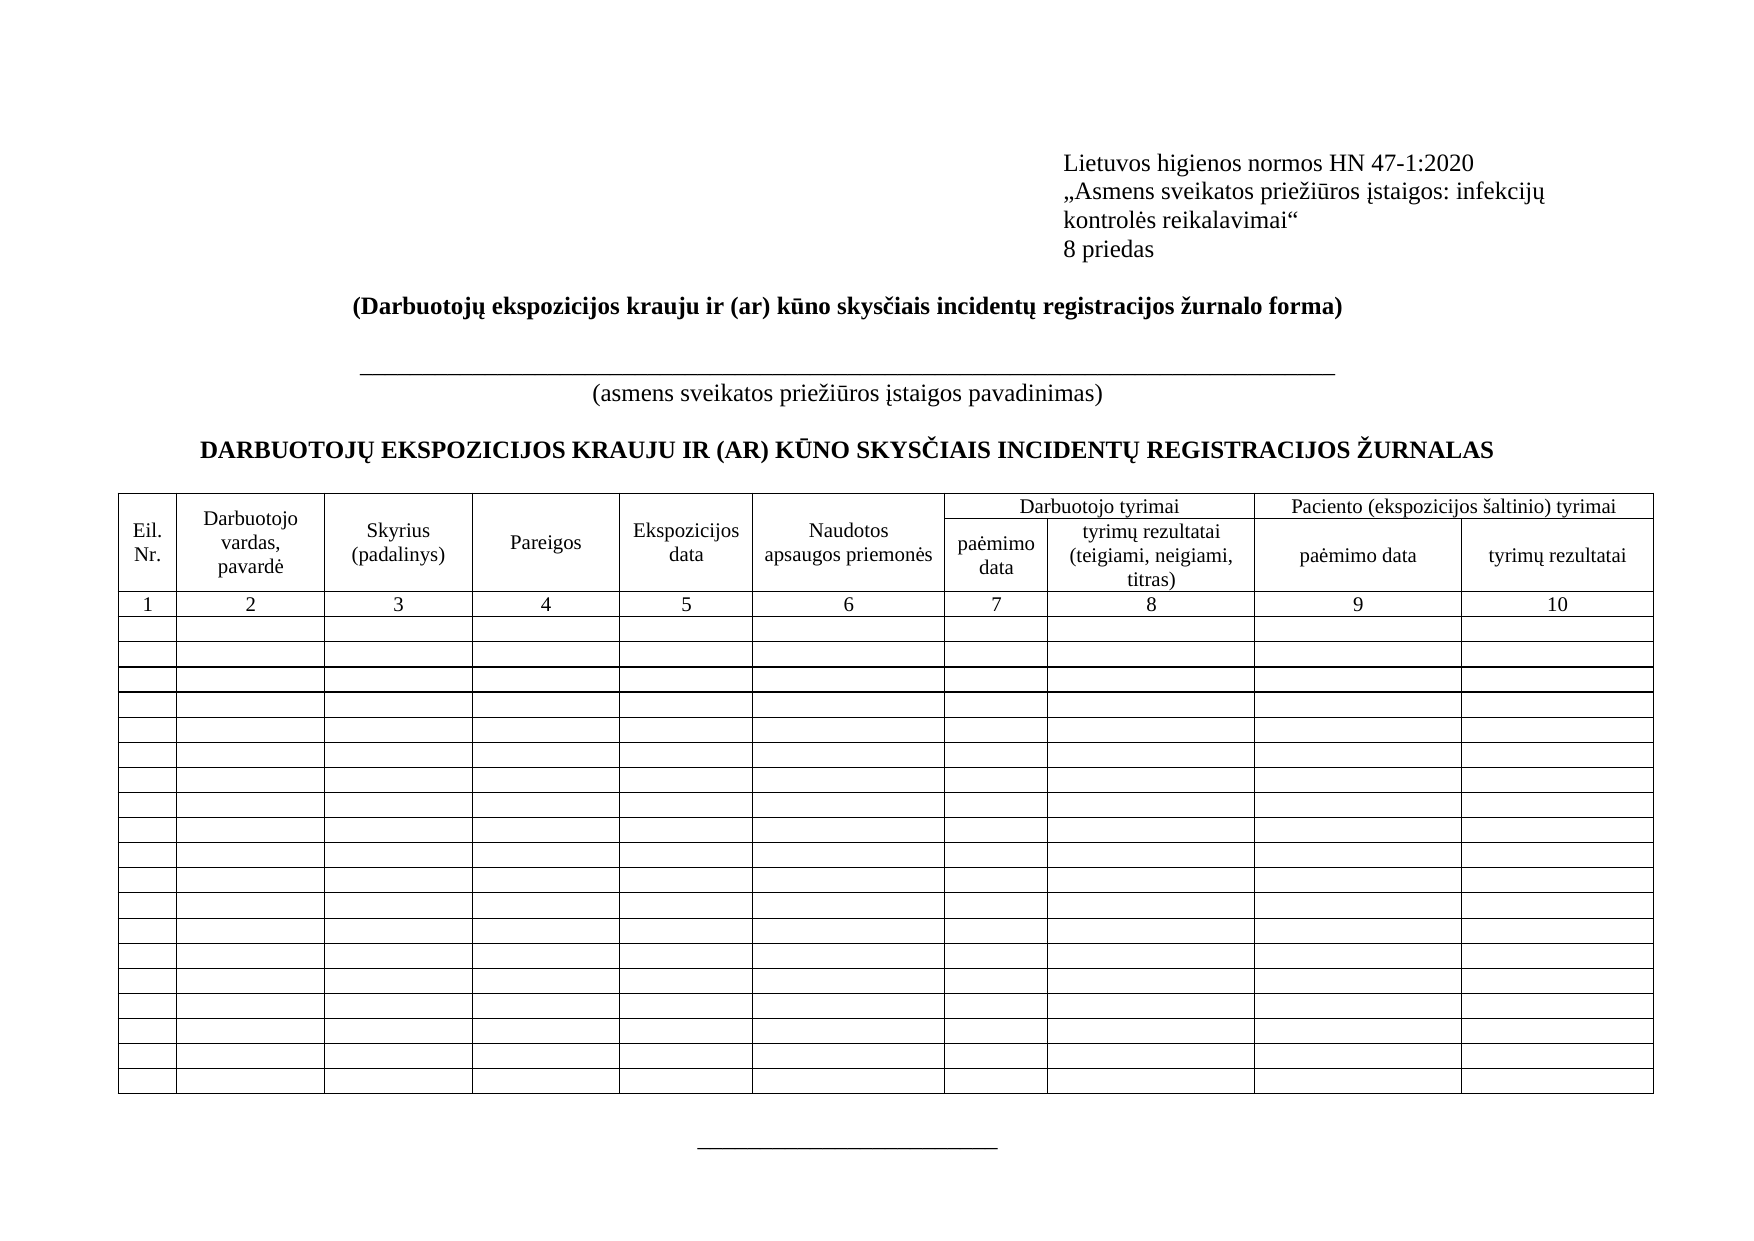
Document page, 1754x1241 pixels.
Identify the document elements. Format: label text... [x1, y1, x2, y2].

table_cell [177, 768, 324, 792]
table_cell [325, 718, 472, 742]
table_header Ekspozicijos data [620, 494, 752, 591]
table_cell [1462, 1044, 1653, 1068]
table_cell [753, 1019, 944, 1043]
table_cell [1048, 893, 1254, 917]
table_cell [753, 668, 944, 691]
table_cell [325, 617, 472, 641]
table_cell [1462, 1069, 1653, 1093]
table_cell [945, 793, 1047, 817]
text ______________________________________________________________________________ [118, 349, 1577, 378]
table_cell [1255, 944, 1461, 968]
table_cell [620, 642, 752, 666]
table_cell [620, 743, 752, 767]
table_cell [753, 1044, 944, 1068]
table_cell [177, 893, 324, 917]
table_cell [620, 768, 752, 792]
table_cell [1048, 793, 1254, 817]
table_cell [119, 818, 176, 842]
table_cell [945, 893, 1047, 917]
table_cell [945, 818, 1047, 842]
table_cell [753, 768, 944, 792]
table_cell [1255, 818, 1461, 842]
table_cell [177, 743, 324, 767]
table_cell [325, 793, 472, 817]
table_cell [945, 617, 1047, 641]
table_cell [325, 818, 472, 842]
table_cell [177, 1019, 324, 1043]
table_cell [325, 642, 472, 666]
table_cell [1255, 893, 1461, 917]
table_cell [753, 868, 944, 892]
table_cell [1048, 1069, 1254, 1093]
table_cell [325, 1019, 472, 1043]
table_cell [620, 1044, 752, 1068]
table_cell [1048, 1044, 1254, 1068]
table_cell [1462, 793, 1653, 817]
table_cell [620, 843, 752, 867]
table_cell [473, 1019, 619, 1043]
table_cell [1462, 743, 1653, 767]
table_cell [473, 944, 619, 968]
table_cell [1255, 1069, 1461, 1093]
table_cell [1462, 994, 1653, 1018]
table_cell [945, 668, 1047, 691]
table_cell [1048, 818, 1254, 842]
table_cell [620, 668, 752, 691]
table_cell [945, 743, 1047, 767]
table_cell [473, 868, 619, 892]
table_cell [325, 693, 472, 717]
table_cell [620, 919, 752, 942]
table_cell [473, 1069, 619, 1093]
table_cell [119, 919, 176, 942]
table_cell [1048, 969, 1254, 993]
table_cell [1048, 919, 1254, 942]
table_cell [473, 693, 619, 717]
table_cell [753, 818, 944, 842]
table_cell [119, 893, 176, 917]
table_cell [1048, 718, 1254, 742]
table_cell [473, 642, 619, 666]
table_cell [945, 1019, 1047, 1043]
table_cell [1255, 617, 1461, 641]
table_cell 9 [1255, 592, 1461, 616]
table_cell [119, 994, 176, 1018]
table_cell [177, 944, 324, 968]
table_cell [177, 718, 324, 742]
table_cell [325, 893, 472, 917]
text ________________________ [118, 1123, 1577, 1152]
table_cell [325, 668, 472, 691]
table_cell [1255, 668, 1461, 691]
table_cell [119, 1019, 176, 1043]
table_cell [325, 1044, 472, 1068]
table_cell [119, 743, 176, 767]
table_cell 1 [119, 592, 176, 616]
table_cell [177, 919, 324, 942]
table_cell [1255, 693, 1461, 717]
table_cell [1048, 868, 1254, 892]
table_cell [119, 944, 176, 968]
table_cell 8 [1048, 592, 1254, 616]
table_cell [1462, 718, 1653, 742]
table_cell [1462, 617, 1653, 641]
table_cell 2 [177, 592, 324, 616]
table_cell [325, 994, 472, 1018]
table_cell [945, 1069, 1047, 1093]
table_cell [473, 718, 619, 742]
table_cell [119, 617, 176, 641]
table_cell [1048, 743, 1254, 767]
table_cell [620, 818, 752, 842]
table_cell [945, 1044, 1047, 1068]
table_cell [473, 893, 619, 917]
table_cell [1048, 668, 1254, 691]
table_cell [119, 768, 176, 792]
table_cell [1255, 743, 1461, 767]
table_cell [753, 843, 944, 867]
table_cell 10 [1462, 592, 1653, 616]
table_cell [945, 718, 1047, 742]
table_cell [325, 868, 472, 892]
table_cell [1048, 768, 1254, 792]
table_cell [620, 893, 752, 917]
table_cell [1048, 1019, 1254, 1043]
table_cell [1462, 969, 1653, 993]
table_header Pareigos [473, 494, 619, 591]
table_header Naudotos apsaugos priemonės [753, 494, 944, 591]
table_cell [753, 743, 944, 767]
table_cell [177, 1069, 324, 1093]
table_cell [753, 944, 944, 968]
table_cell [620, 969, 752, 993]
table_cell [1255, 843, 1461, 867]
table_header Darbuotojo tyrimai [945, 494, 1254, 518]
table_cell [945, 843, 1047, 867]
table_cell [1255, 994, 1461, 1018]
table_cell [177, 868, 324, 892]
table_cell [473, 1044, 619, 1068]
table_cell [753, 693, 944, 717]
table_cell [1462, 1019, 1653, 1043]
table_cell [945, 944, 1047, 968]
table_cell [1255, 1044, 1461, 1068]
table_cell [119, 642, 176, 666]
table_cell [753, 617, 944, 641]
table_cell [620, 1069, 752, 1093]
table_cell [1048, 994, 1254, 1018]
table_cell [473, 969, 619, 993]
table_cell [177, 818, 324, 842]
table_cell [1462, 919, 1653, 942]
table_cell [753, 994, 944, 1018]
table_cell [945, 642, 1047, 666]
table_cell [1255, 919, 1461, 942]
table_cell [119, 693, 176, 717]
text DARBUOTOJŲ EKSPOZICIJOS krauju ir (AR) kūno skysčiais INCIDENTŲ registracijos žurnalAS [118, 435, 1577, 464]
table_cell [753, 893, 944, 917]
table_cell [119, 793, 176, 817]
table_cell [753, 919, 944, 942]
table_cell [1462, 944, 1653, 968]
table_cell [119, 868, 176, 892]
table_cell [1255, 718, 1461, 742]
table_cell [119, 843, 176, 867]
table_cell [1048, 693, 1254, 717]
table_header Paciento (ekspozicijos šaltinio) tyrimai [1255, 494, 1653, 518]
table_cell [473, 994, 619, 1018]
table_cell [753, 793, 944, 817]
table_cell 4 [473, 592, 619, 616]
table_cell [945, 969, 1047, 993]
table_cell [473, 818, 619, 842]
table_cell [620, 994, 752, 1018]
table_cell [325, 843, 472, 867]
table_cell [177, 617, 324, 641]
table_cell [620, 1019, 752, 1043]
text (Darbuotojų ekspozicijos krauju ir (ar) kūno skysčiais incidentų registracijos žurnalo forma) [118, 291, 1577, 320]
table_cell [1048, 617, 1254, 641]
table_cell 6 [753, 592, 944, 616]
text Lietuvos higienos normos HN 47-1:2020 [1063, 148, 1577, 176]
table_cell [1255, 642, 1461, 666]
table_cell 7 [945, 592, 1047, 616]
table_cell [1462, 893, 1653, 917]
table_cell [1255, 969, 1461, 993]
table_cell [620, 868, 752, 892]
table_cell [473, 743, 619, 767]
table_cell [325, 944, 472, 968]
table_cell [119, 1069, 176, 1093]
table_cell [1255, 768, 1461, 792]
table_cell [945, 994, 1047, 1018]
table_cell [473, 668, 619, 691]
table_cell [177, 969, 324, 993]
table_header Darbuotojo vardas, pavardė [177, 494, 324, 591]
table_cell [1462, 668, 1653, 691]
text „Asmens sveikatos priežiūros įstaigos: infekcijų kontrolės reikalavimai“ [1063, 176, 1577, 234]
table_cell [177, 793, 324, 817]
table_cell [753, 969, 944, 993]
table_cell [1255, 868, 1461, 892]
table_cell [119, 718, 176, 742]
table_cell [945, 693, 1047, 717]
table_cell [177, 994, 324, 1018]
table_cell [1048, 843, 1254, 867]
table_cell paėmimo data [945, 519, 1047, 591]
table_cell [1462, 868, 1653, 892]
table_cell paėmimo data [1255, 519, 1461, 591]
table_header Skyrius (padalinys) [325, 494, 472, 591]
table_cell [177, 668, 324, 691]
table_cell [325, 768, 472, 792]
table_cell [1048, 642, 1254, 666]
text (asmens sveikatos priežiūros įstaigos pavadinimas) [118, 378, 1577, 406]
table_cell [473, 919, 619, 942]
table_cell [1462, 818, 1653, 842]
table_cell 3 [325, 592, 472, 616]
table_cell [620, 944, 752, 968]
table_cell [119, 668, 176, 691]
table_cell [1462, 768, 1653, 792]
table_cell [1462, 693, 1653, 717]
table_cell [620, 693, 752, 717]
table_cell [620, 793, 752, 817]
table_cell [177, 1044, 324, 1068]
table_cell [473, 768, 619, 792]
table_cell [325, 743, 472, 767]
table_cell [1462, 843, 1653, 867]
table_cell [473, 793, 619, 817]
table_cell [753, 1069, 944, 1093]
table_cell [1255, 1019, 1461, 1043]
table_cell [1048, 944, 1254, 968]
table_cell [753, 642, 944, 666]
table_cell [753, 718, 944, 742]
table_cell [119, 969, 176, 993]
table_cell [1462, 642, 1653, 666]
table_cell [1255, 793, 1461, 817]
table_cell tyrimų rezultatai [1462, 519, 1653, 591]
table_cell [177, 843, 324, 867]
table_cell [177, 642, 324, 666]
table_cell [325, 1069, 472, 1093]
table_cell [620, 718, 752, 742]
table_cell [119, 1044, 176, 1068]
table_cell [325, 969, 472, 993]
table_cell [620, 617, 752, 641]
table_cell [945, 768, 1047, 792]
table_cell [945, 868, 1047, 892]
table_cell [325, 919, 472, 942]
table_cell 5 [620, 592, 752, 616]
table_cell [473, 617, 619, 641]
table_cell [473, 843, 619, 867]
table_header Eil. Nr. [119, 494, 176, 591]
table_cell tyrimų rezultatai (teigiami, neigiami, titras) [1048, 519, 1254, 591]
table_cell [177, 693, 324, 717]
text 8 priedas [928, 234, 1577, 263]
table_cell [945, 919, 1047, 942]
